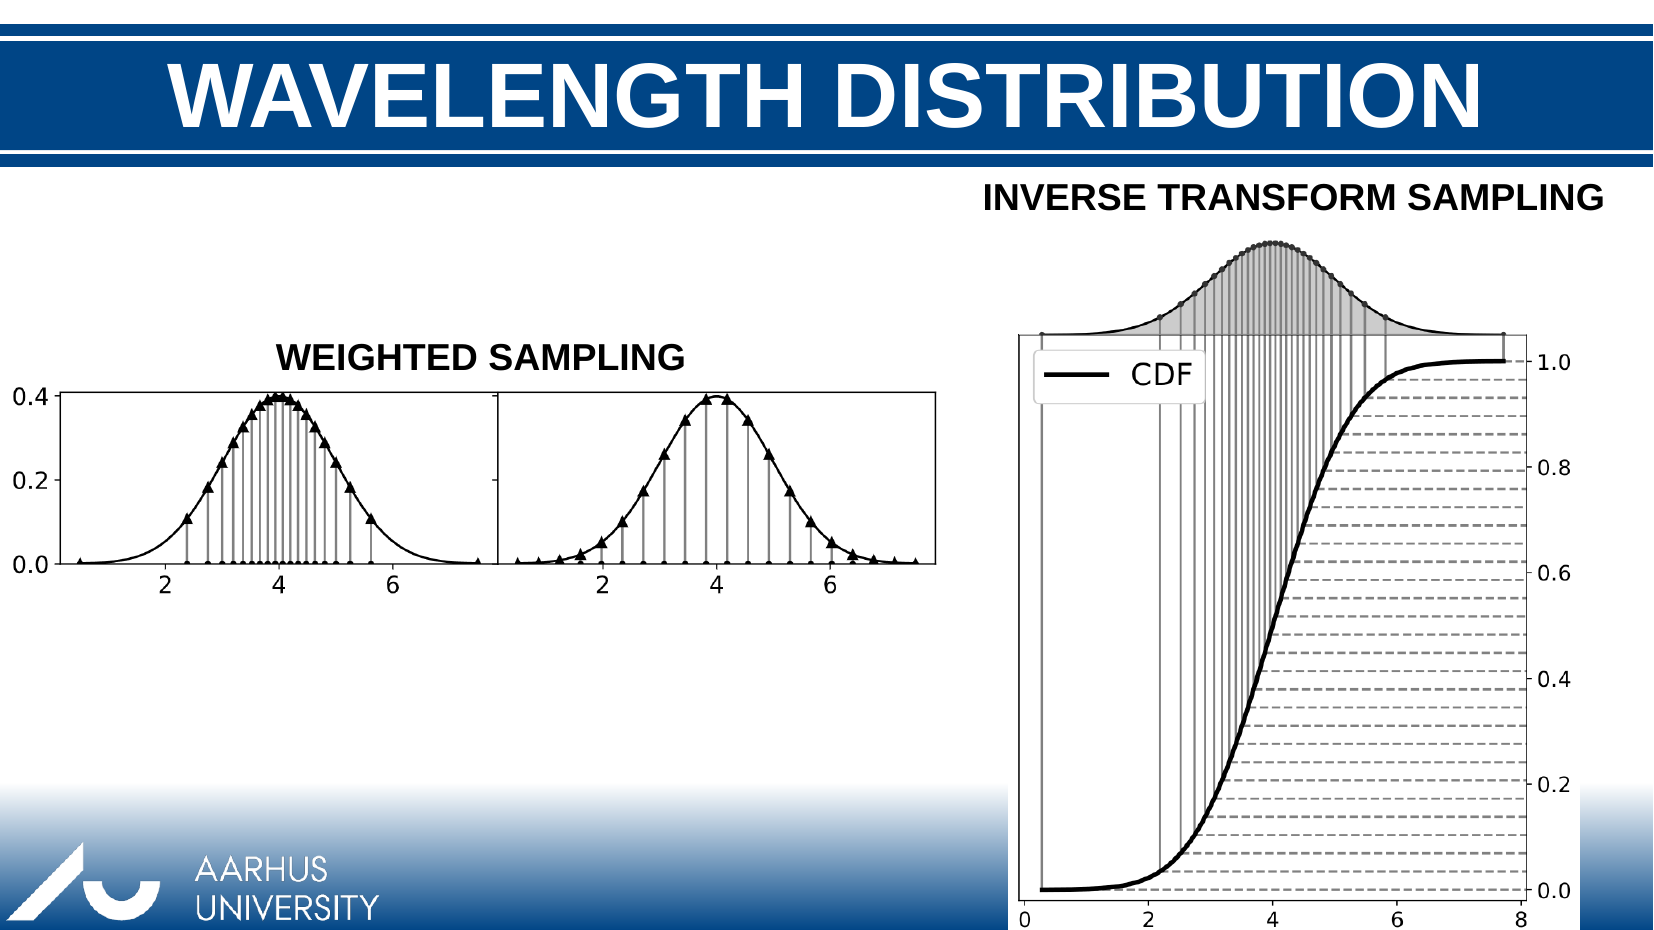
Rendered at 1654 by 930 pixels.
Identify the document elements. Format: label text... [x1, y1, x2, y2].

picture [1008, 231, 1580, 930]
text_box WEIGHTED SAMPLING [261, 328, 702, 386]
text_box INVERSE TRANSFORM SAMPLING [967, 169, 1621, 226]
title WAVELENGTH DISTRIBUTION [0, 41, 1653, 151]
picture [0, 374, 962, 602]
picture [5, 841, 414, 928]
